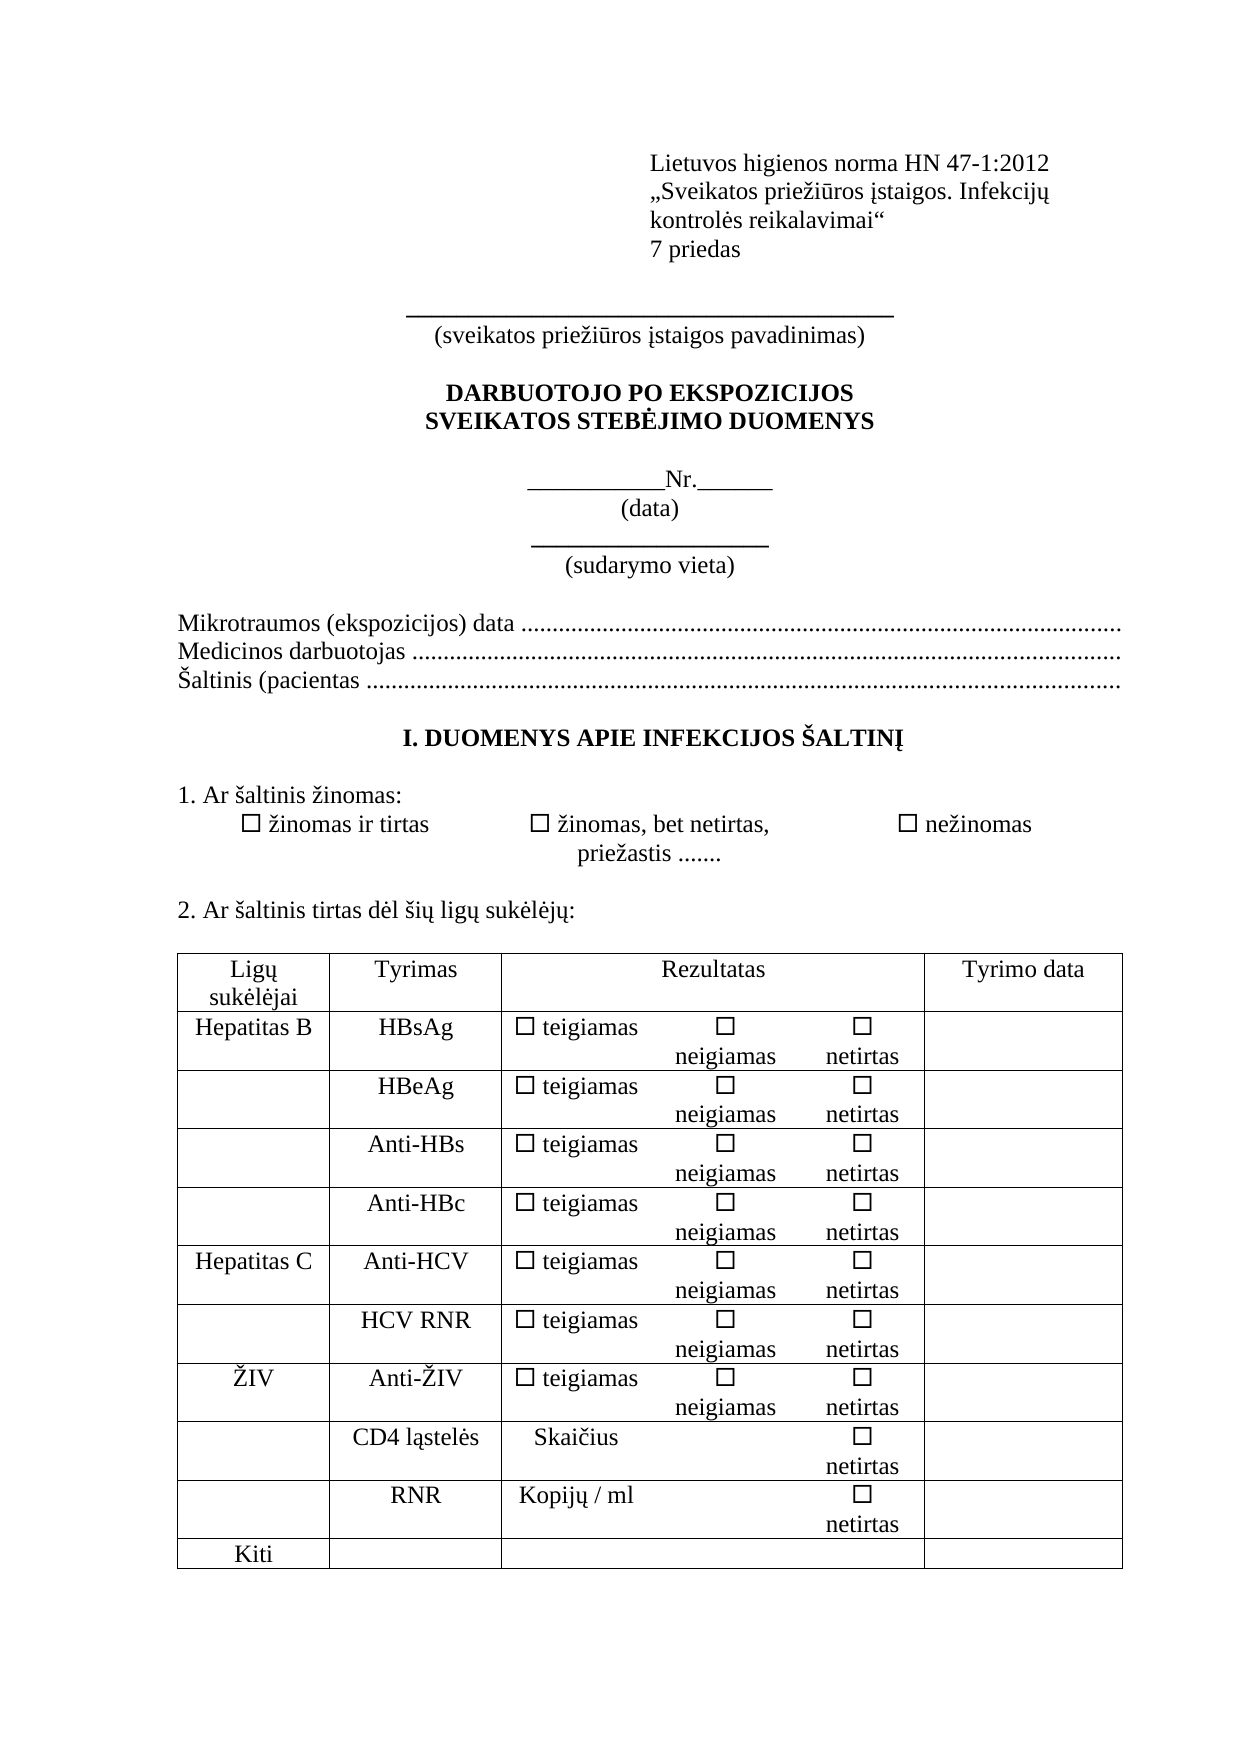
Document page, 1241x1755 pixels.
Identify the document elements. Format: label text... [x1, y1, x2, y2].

table_cell [] teigiamas [502, 1364, 650, 1421]
table_cell [] neigiamas [650, 1246, 800, 1304]
table_cell [925, 1481, 1122, 1538]
text sveikatos Stebėjimo DUOMENys [177, 406, 1122, 435]
table_cell [650, 1422, 800, 1479]
text (data) [177, 493, 1122, 521]
table_cell [] netirtas [800, 1012, 924, 1070]
table_header [] žinomas ir tirtas [177, 809, 492, 866]
table_cell [] neigiamas [650, 1305, 800, 1362]
table_cell [178, 1129, 329, 1187]
table_cell [] netirtas [800, 1188, 924, 1245]
table_cell Skaičius [502, 1422, 650, 1479]
text (sveikatos priežiūros įstaigos pavadinimas) [177, 320, 1122, 349]
text 2. Ar šaltinis tirtas dėl šių ligų sukėlėjų: [177, 895, 1122, 924]
table_header Rezultatas [502, 954, 924, 1011]
table_header Tyrimo data [925, 954, 1122, 1011]
table_header Ligų sukėlėjai [178, 954, 329, 1011]
table_cell [502, 1539, 650, 1568]
table_cell [] neigiamas [650, 1012, 800, 1070]
table_cell [925, 1188, 1122, 1245]
table_header [] žinomas, bet netirtas, priežastis ....... [492, 809, 807, 866]
text Mikrotraumos (ekspozicijos) data [177, 608, 1122, 636]
table_cell [178, 1422, 329, 1479]
table_cell [] teigiamas [502, 1246, 650, 1304]
table_cell [650, 1539, 800, 1568]
table_cell [925, 1305, 1122, 1362]
table_cell [] netirtas [800, 1364, 924, 1421]
table_cell [] teigiamas [502, 1071, 650, 1128]
table_cell [] netirtas [800, 1422, 924, 1479]
table_cell [178, 1481, 329, 1538]
table_cell Hepatitas B [178, 1012, 329, 1070]
text 1. Ar šaltinis žinomas: [177, 780, 1122, 809]
text Lietuvos higienos norma HN 47-1:2012 [649, 148, 1122, 176]
table_cell [925, 1246, 1122, 1304]
text (sudarymo vieta) [177, 550, 1122, 579]
table_cell [800, 1539, 924, 1568]
text 7 priedas [649, 234, 1122, 263]
subtitle Šaltinis (pacientas [177, 665, 1122, 694]
table_cell [] neigiamas [650, 1071, 800, 1128]
text I. DUOMENYS APIE INFEKCIJOS ŠALTINĮ [177, 723, 1122, 751]
text kontrolės reikalavimai“ [649, 205, 1122, 234]
table_cell [650, 1481, 800, 1538]
table_cell [925, 1129, 1122, 1187]
table_cell [178, 1071, 329, 1128]
table_cell Kiti [178, 1539, 329, 1568]
table_cell [] netirtas [800, 1305, 924, 1362]
table_cell HCV RNR [330, 1305, 501, 1362]
table_cell [] netirtas [800, 1129, 924, 1187]
table_cell [925, 1422, 1122, 1479]
table_cell Anti-HCV [330, 1246, 501, 1304]
text Medicinos darbuotojas [177, 636, 1122, 665]
table_cell [330, 1539, 501, 1568]
table_cell [] teigiamas [502, 1012, 650, 1070]
table_cell Hepatitas C [178, 1246, 329, 1304]
table_cell [178, 1305, 329, 1362]
table_cell HBsAg [330, 1012, 501, 1070]
text ___________________ [177, 521, 1122, 550]
table_cell [925, 1071, 1122, 1128]
text _______________________________________ [177, 291, 1122, 320]
table_cell Anti-HBs [330, 1129, 501, 1187]
table_cell [] teigiamas [502, 1129, 650, 1187]
table_cell [178, 1188, 329, 1245]
table_cell Anti-ŽIV [330, 1364, 501, 1421]
text „Sveikatos priežiūros įstaigos. Infekcijų [649, 176, 1122, 205]
text darbuotojo PO EKSPOZICIJOS [177, 378, 1122, 406]
table_header Tyrimas [330, 954, 501, 1011]
table_cell Kopijų / ml [502, 1481, 650, 1538]
table_cell ŽIV [178, 1364, 329, 1421]
table_cell HBeAg [330, 1071, 501, 1128]
table_cell CD4 ląstelės [330, 1422, 501, 1479]
table_cell [] netirtas [800, 1071, 924, 1128]
table_cell [] neigiamas [650, 1364, 800, 1421]
table_cell [] netirtas [800, 1481, 924, 1538]
table_cell [925, 1539, 1122, 1568]
table_cell [] neigiamas [650, 1188, 800, 1245]
table_cell RNR [330, 1481, 501, 1538]
table_cell [] neigiamas [650, 1129, 800, 1187]
table_cell [925, 1364, 1122, 1421]
table_header [] nežinomas [807, 809, 1122, 866]
table_cell [] netirtas [800, 1246, 924, 1304]
table_cell [] teigiamas [502, 1188, 650, 1245]
table_cell [] teigiamas [502, 1305, 650, 1362]
text ___________Nr.______ [177, 464, 1122, 493]
table_cell [925, 1012, 1122, 1070]
table_cell Anti-HBc [330, 1188, 501, 1245]
